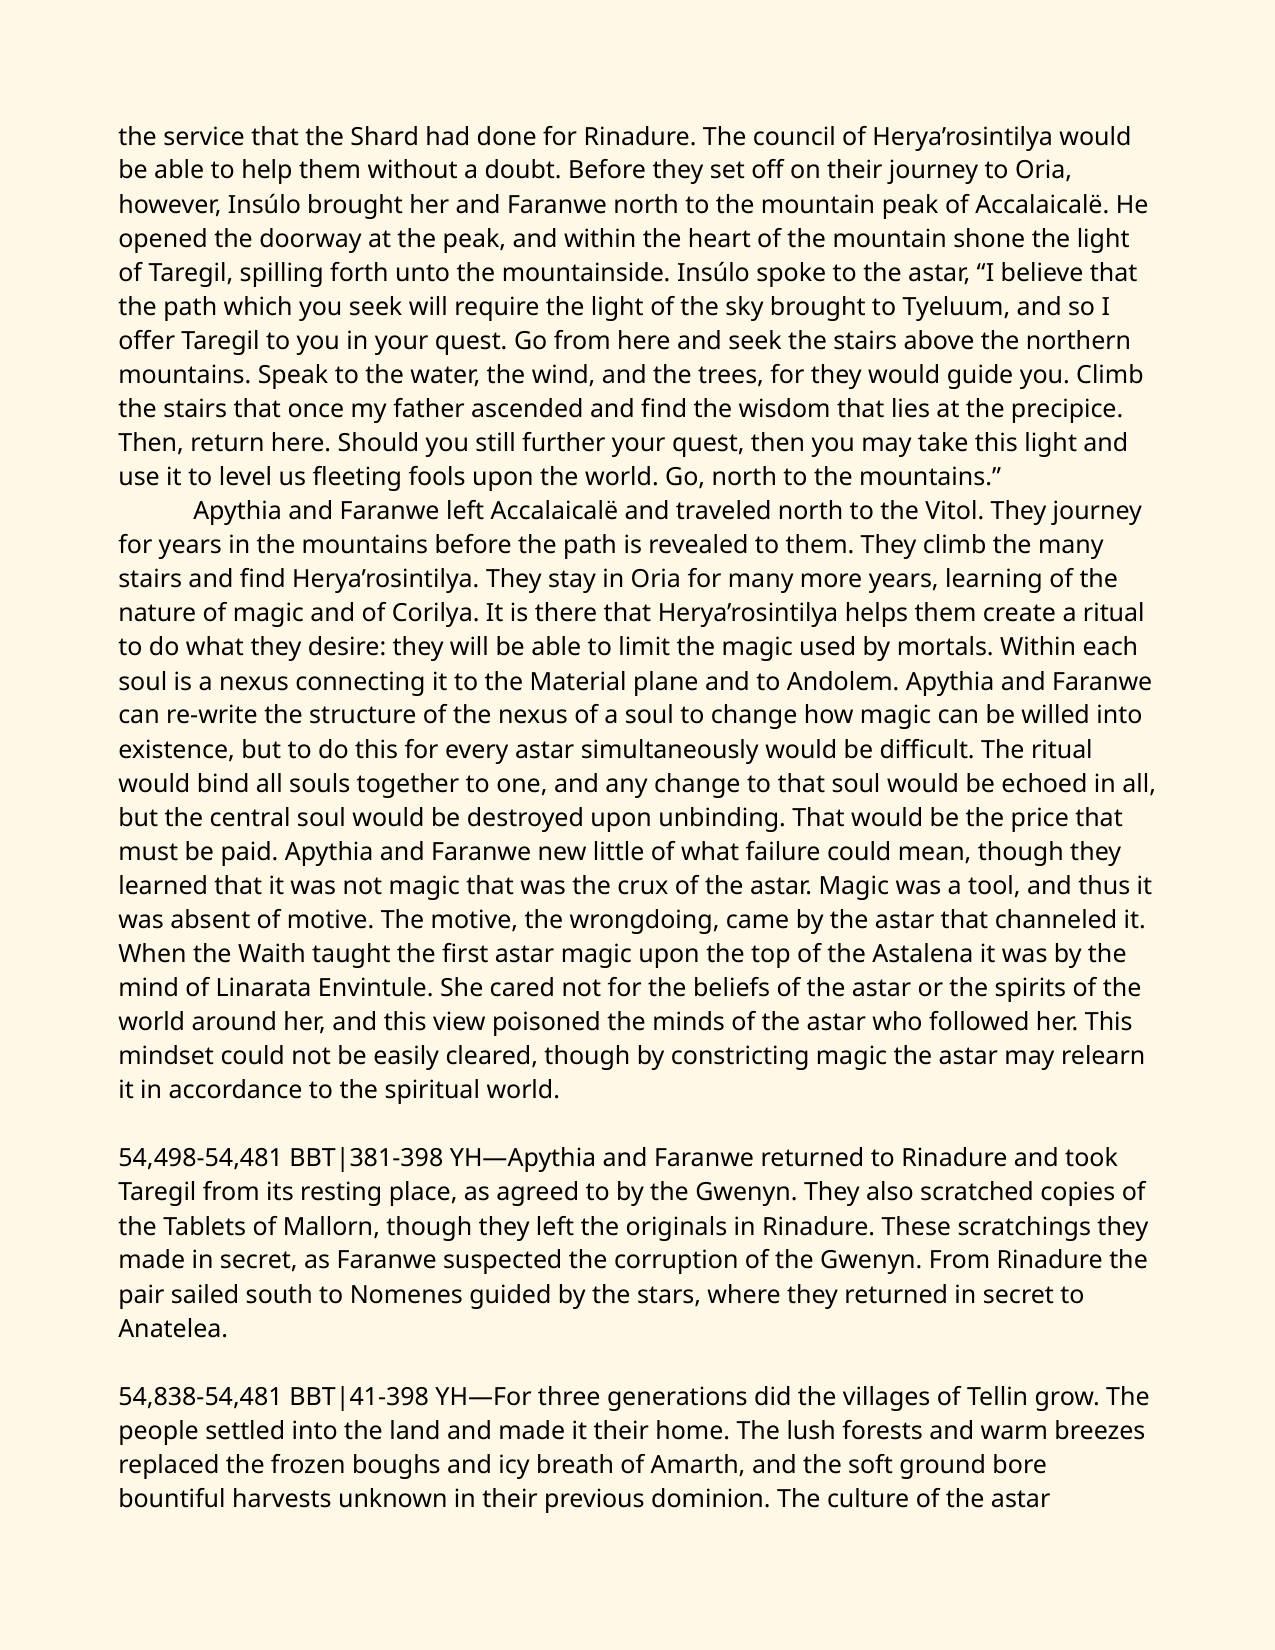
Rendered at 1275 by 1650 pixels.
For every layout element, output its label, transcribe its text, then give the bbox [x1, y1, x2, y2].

text Apythia and Faranwe left Accalaicalë and traveled north to the Vitol. They journey for years in the mountains before the path is revealed to them. They climb the many stairs and find Herya’rosintilya. They stay in Oria for many more years, learning of the nature of magic and of Corilya. It is there that Herya’rosintilya helps them create a ritual to do what they desire: they will be able to limit the magic used by mortals. Within each soul is a nexus connecting it to the Material plane and to Andolem. Apythia and Faranwe can re-write the structure of the nexus of a soul to change how magic can be willed into existence, but to do this for every astar simultaneously would be difficult. The ritual would bind all souls together to one, and any change to that soul would be echoed in all, but the central soul would be destroyed upon unbinding. That would be the price that must be paid. Apythia and Faranwe new little of what failure could mean, though they learned that it was not magic that was the crux of the astar. Magic was a tool, and thus it was absent of motive. The motive, the wrongdoing, came by the astar that channeled it. When the Waith taught the first astar magic upon the top of the Astalena it was by the mind of Linarata Envintule. She cared not for the beliefs of the astar or the spirits of the world around her, and this view poisoned the minds of the astar who followed her. This mindset could not be easily cleared, though by constricting magic the astar may relearn it in accordance to the spiritual world. [118, 493, 1157, 1106]
text 54,838-54,481 BBT|41-398 YH—For three generations did the villages of Tellin grow. The people settled into the land and made it their home. The lush forests and warm breezes replaced the frozen boughs and icy breath of Amarth, and the soft ground bore bountiful harvests unknown in their previous dominion. The culture of the astar [118, 1378, 1157, 1515]
text the service that the Shard had done for Rinadure. The council of Herya’rosintilya would be able to help them without a doubt. Before they set off on their journey to Oria, however, Insúlo brought her and Faranwe north to the mountain peak of Accalaicalë. He opened the doorway at the peak, and within the heart of the mountain shone the light of Taregil, spilling forth unto the mountainside. Insúlo spoke to the astar, “I believe that the path which you seek will require the light of the sky brought to Tyeluum, and so I offer Taregil to you in your quest. Go from here and seek the stairs above the northern mountains. Speak to the water, the wind, and the trees, for they would guide you. Climb the stairs that once my father ascended and find the wisdom that lies at the precipice. Then, return here. Should you still further your quest, then you may take this light and use it to level us fleeting fools upon the world. Go, north to the mountains.” [118, 118, 1157, 493]
text 54,498-54,481 BBT|381-398 YH—Apythia and Faranwe returned to Rinadure and took Taregil from its resting place, as agreed to by the Gwenyn. They also scratched copies of the Tablets of Mallorn, though they left the originals in Rinadure. These scratchings they made in secret, as Faranwe suspected the corruption of the Gwenyn. From Rinadure the pair sailed south to Nomenes guided by the stars, where they returned in secret to Anatelea. [118, 1140, 1157, 1344]
